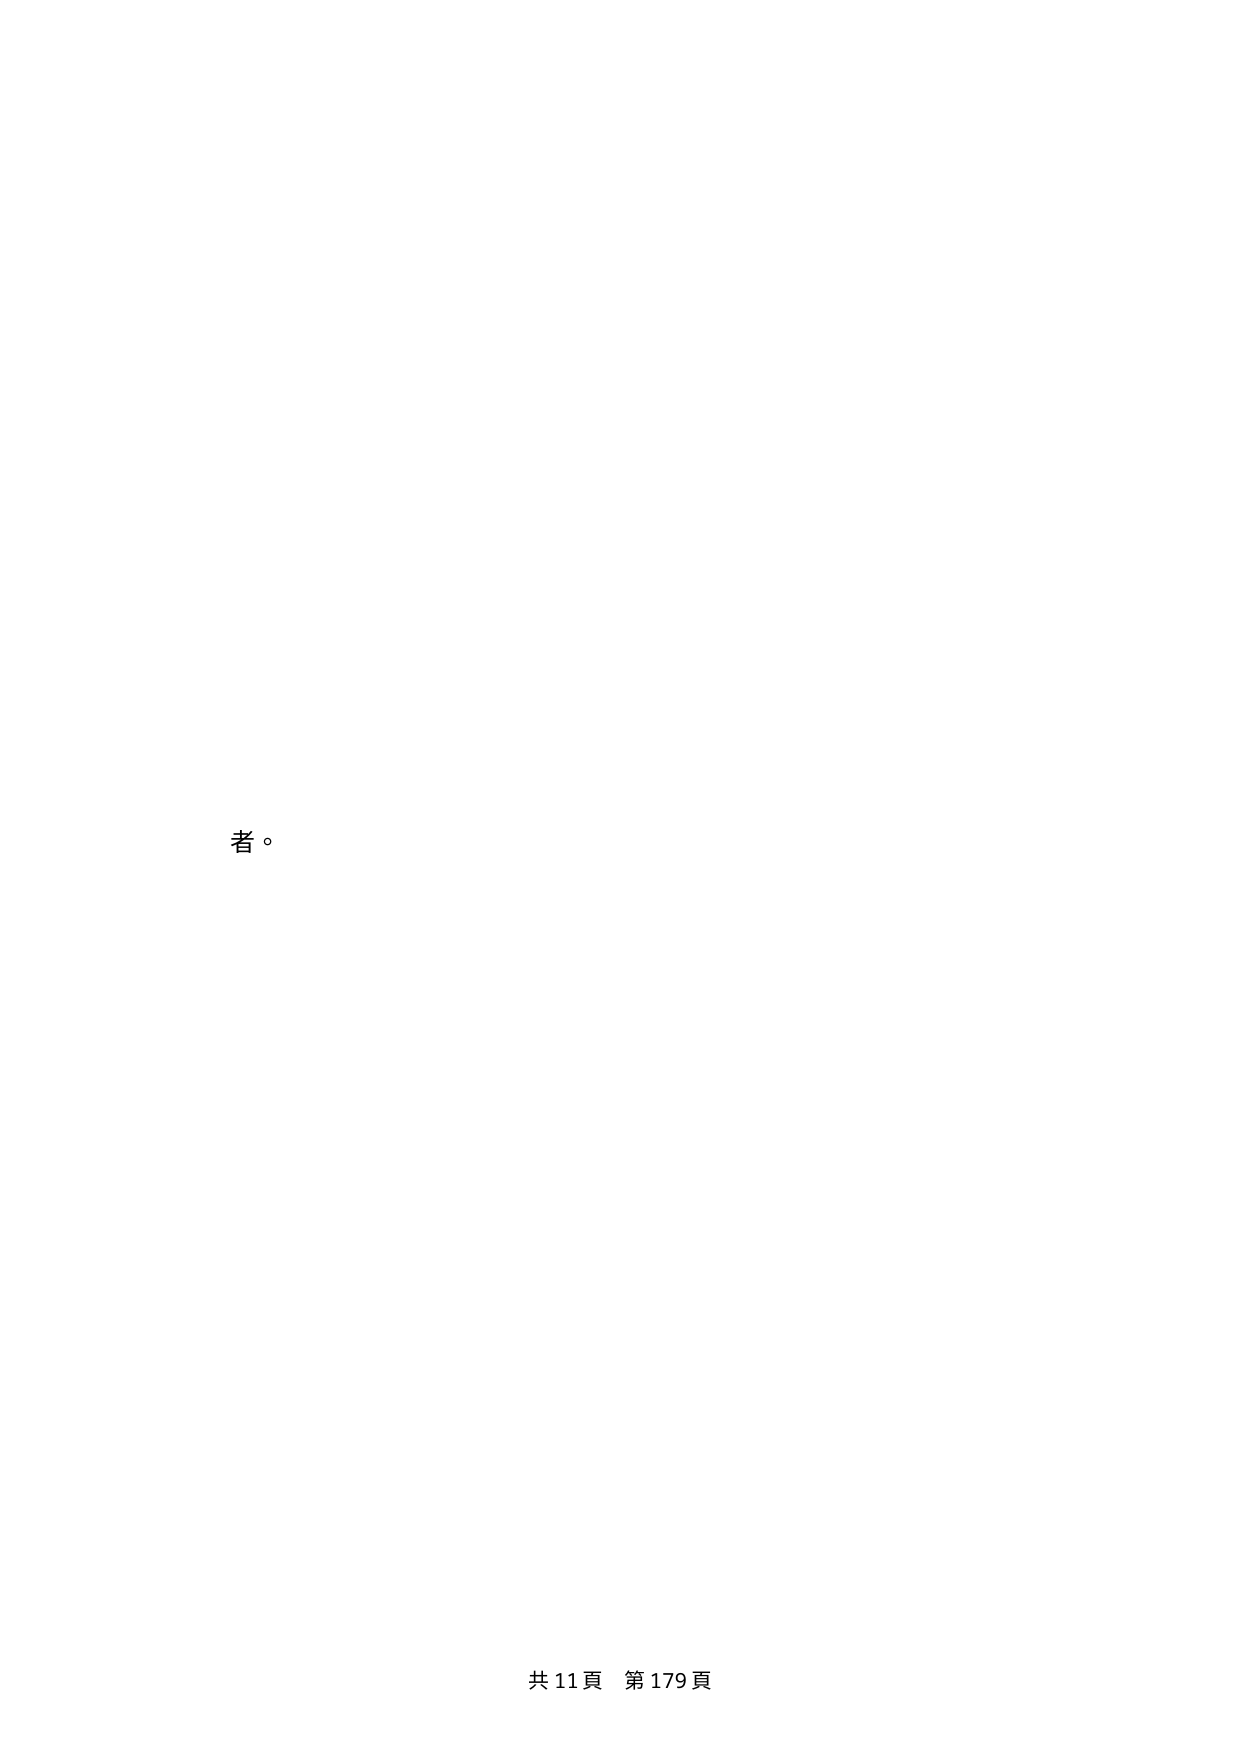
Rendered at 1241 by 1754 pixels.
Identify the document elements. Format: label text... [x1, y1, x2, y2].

text 者。 [118, 799, 1122, 862]
